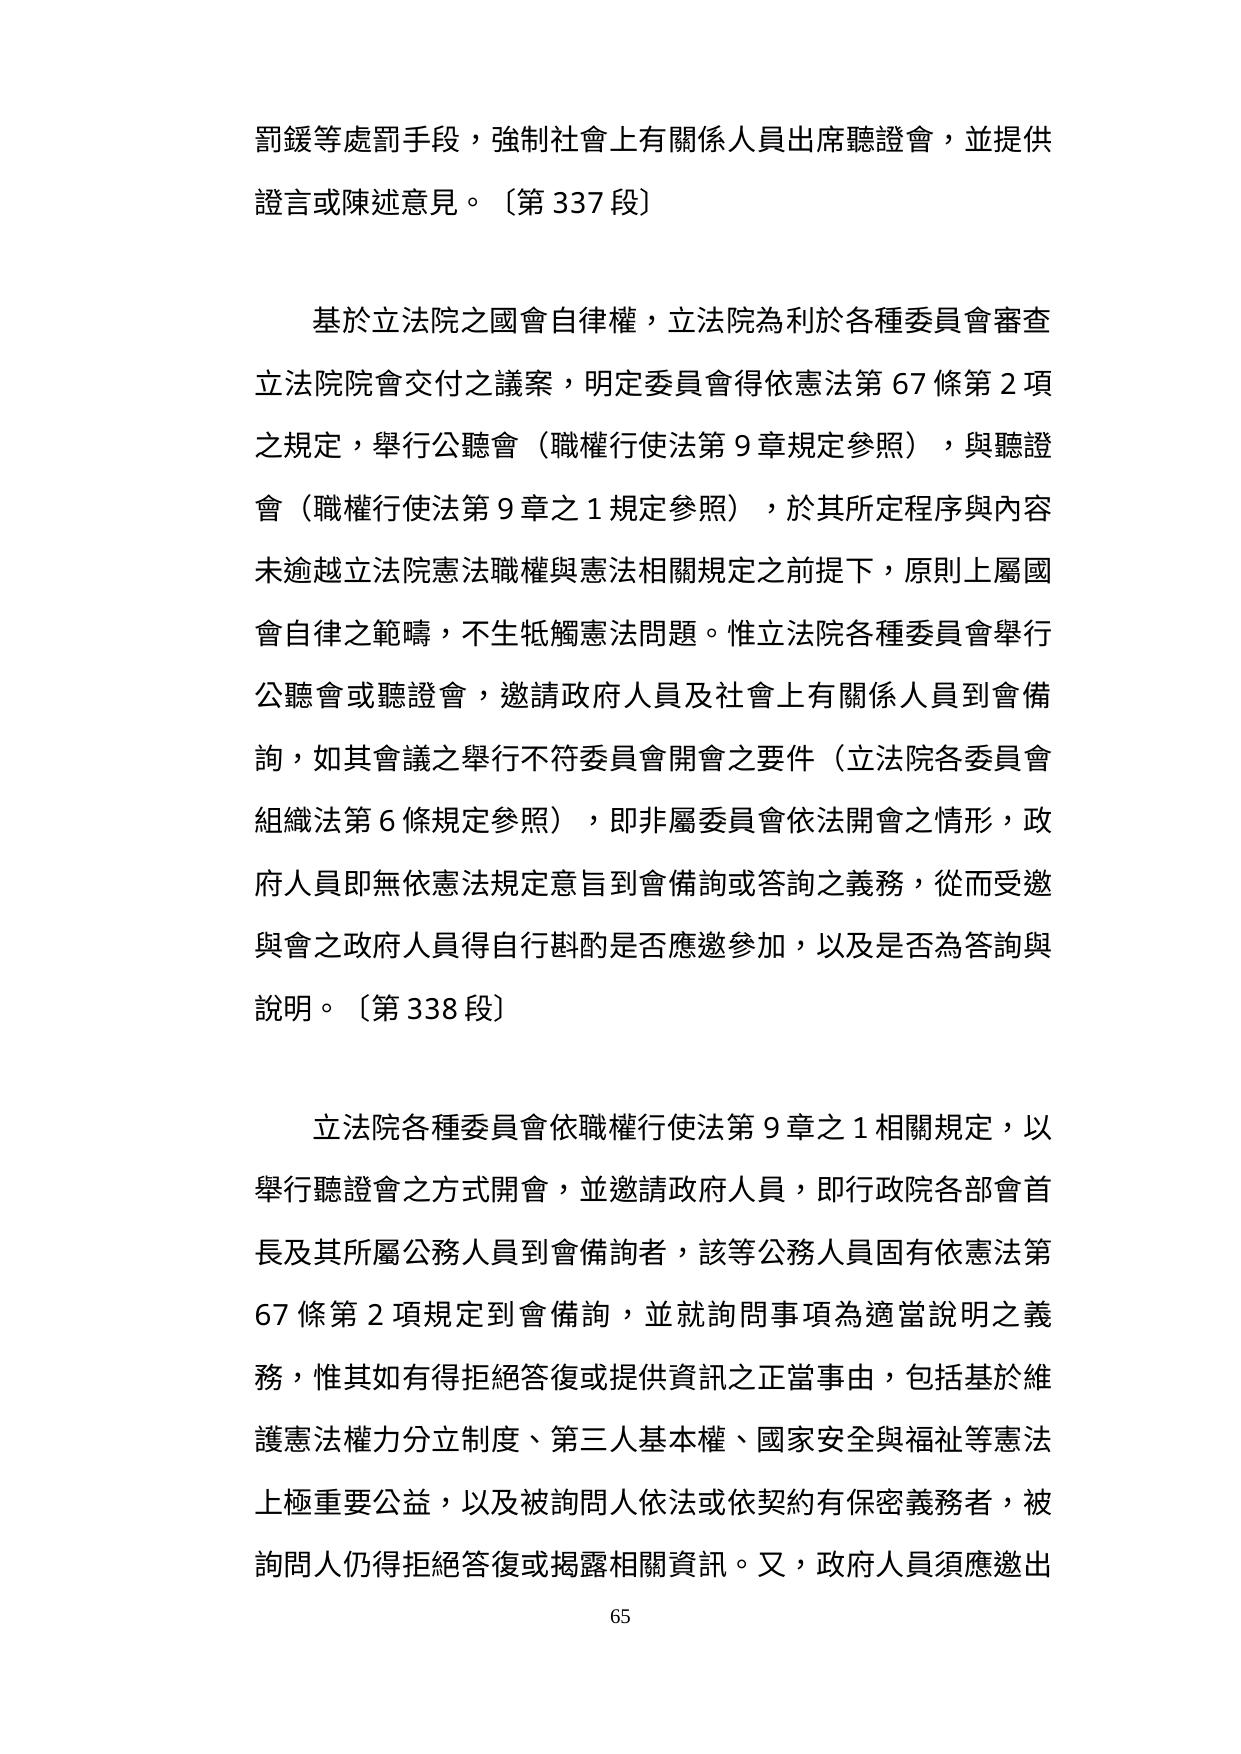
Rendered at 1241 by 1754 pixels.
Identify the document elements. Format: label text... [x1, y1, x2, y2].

text 罰鍰等處罰手段，強制社會上有關係人員出席聽證會，並提供證言或陳述意見。〔第337段〕 [254, 96, 1053, 221]
text 立法院各種委員會依職權行使法第9章之1相關規定，以舉行聽證會之方式開會，並邀請政府人員，即行政院各部會首長及其所屬公務人員到會備詢者，該等公務人員固有依憲法第67條第2項規定到會備詢，並就詢問事項為適當說明之義務，惟其如有得拒絕答復或提供資訊之正當事由，包括基於維護憲法權力分立制度、第三人基本權、國家安全與福祉等憲法上極重要公益，以及被詢問人依法或依契約有保密義務者，被詢問人仍得拒絕答復或揭露相關資訊。又，政府人員須應邀出 [254, 1084, 1053, 1584]
text 基於立法院之國會自律權，立法院為利於各種委員會審查立法院院會交付之議案，明定委員會得依憲法第67條第2項之規定，舉行公聽會（職權行使法第9章規定參照），與聽證會（職權行使法第9章之1規定參照），於其所定程序與內容未逾越立法院憲法職權與憲法相關規定之前提下，原則上屬國會自律之範疇，不生牴觸憲法問題。惟立法院各種委員會舉行公聽會或聽證會，邀請政府人員及社會上有關係人員到會備詢，如其會議之舉行不符委員會開會之要件（立法院各委員會組織法第6條規定參照），即非屬委員會依法開會之情形，政府人員即無依憲法規定意旨到會備詢或答詢之義務，從而受邀與會之政府人員得自行斟酌是否應邀參加，以及是否為答詢與說明。〔第338段〕 [254, 277, 1053, 1027]
